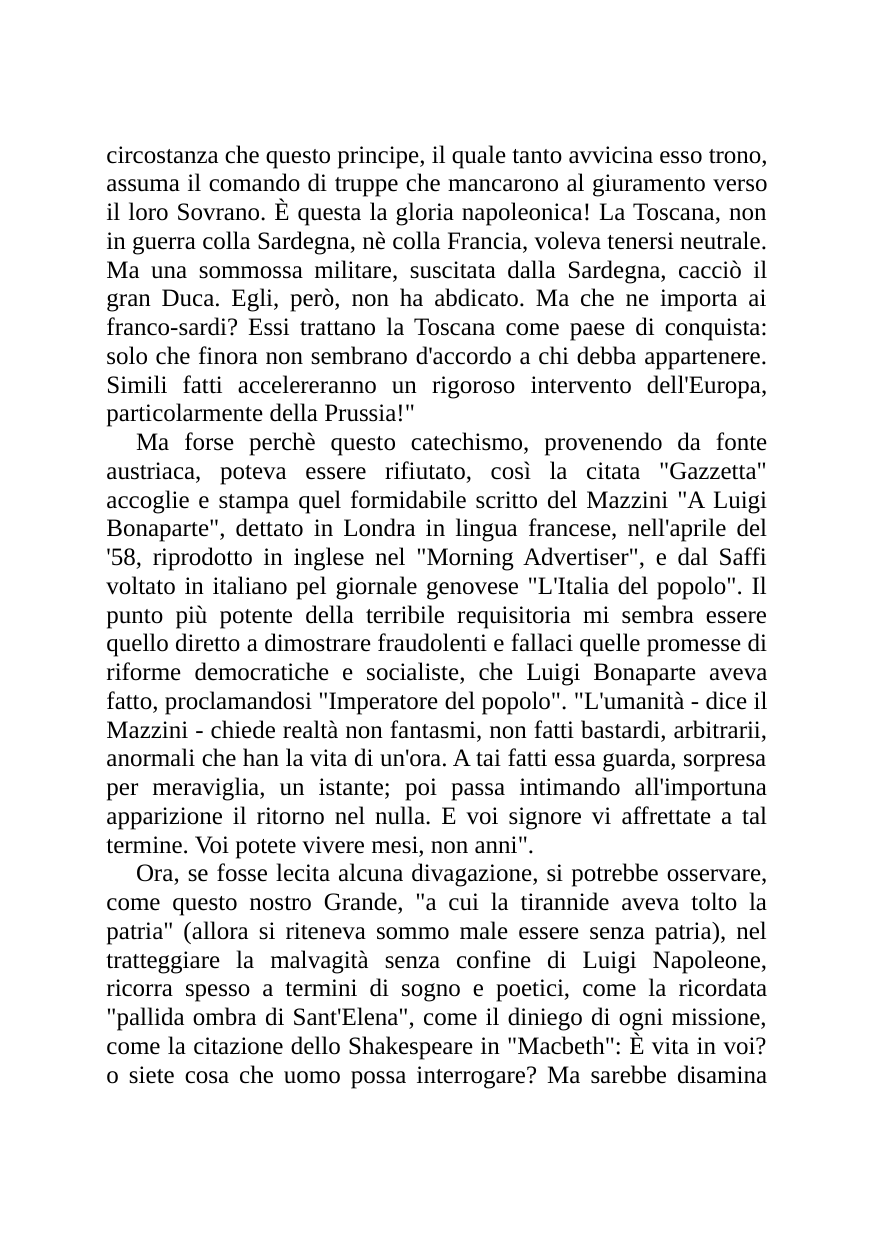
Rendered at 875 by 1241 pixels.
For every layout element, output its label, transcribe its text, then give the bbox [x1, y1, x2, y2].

text Ora, se fosse lecita alcuna divagazione, si potrebbe osservare, come questo nostro Grande, "a cui la tirannide aveva tolto la patria" (allora si riteneva sommo male essere senza patria), nel tratteggiare la malvagità senza confine di Luigi Napoleone, ricorra spesso a termini di sogno e poetici, come la ricordata "pallida ombra di Sant'Elena", come il diniego di ogni missione, come la citazione dello Shakespeare in "Macbeth": È vita in voi? o siete cosa che uomo possa interrogare? Ma sarebbe disamina [106, 858, 768, 1088]
text circostanza che questo principe, il quale tanto avvicina esso trono, assuma il comando di truppe che mancarono al giuramento verso il loro Sovrano. È questa la gloria napoleonica! La Toscana, non in guerra colla Sardegna, nè colla Francia, voleva tenersi neutrale. Ma una sommossa militare, suscitata dalla Sardegna, cacciò il gran Duca. Egli, però, non ha abdicato. Ma che ne importa ai franco-sardi? Essi trattano la Toscana come paese di conquista: solo che finora non sembrano d'accordo a chi debba appartenere. Simili fatti accelereranno un rigoroso intervento dell'Europa, particolarmente della Prussia!" [106, 140, 768, 427]
text Ma forse perchè questo catechismo, provenendo da fonte austriaca, poteva essere rifiutato, così la citata "Gazzetta" accoglie e stampa quel formidabile scritto del Mazzini "A Luigi Bonaparte", dettato in Londra in lingua francese, nell'aprile del '58, riprodotto in inglese nel "Morning Advertiser", e dal Saffi voltato in italiano pel giornale genovese "L'Italia del popolo". Il punto più potente della terribile requisitoria mi sembra essere quello diretto a dimostrare fraudolenti e fallaci quelle promesse di riforme democratiche e socialiste, che Luigi Bonaparte aveva fatto, proclamandosi "Imperatore del popolo". "L'umanità - dice il Mazzini - chiede realtà non fantasmi, non fatti bastardi, arbitrarii, anormali che han la vita di un'ora. A tai fatti essa guarda, sorpresa per meraviglia, un istante; poi passa intimando all'importuna apparizione il ritorno nel nulla. E voi signore vi affrettate a tal termine. Voi potete vivere mesi, non anni". [106, 427, 768, 858]
